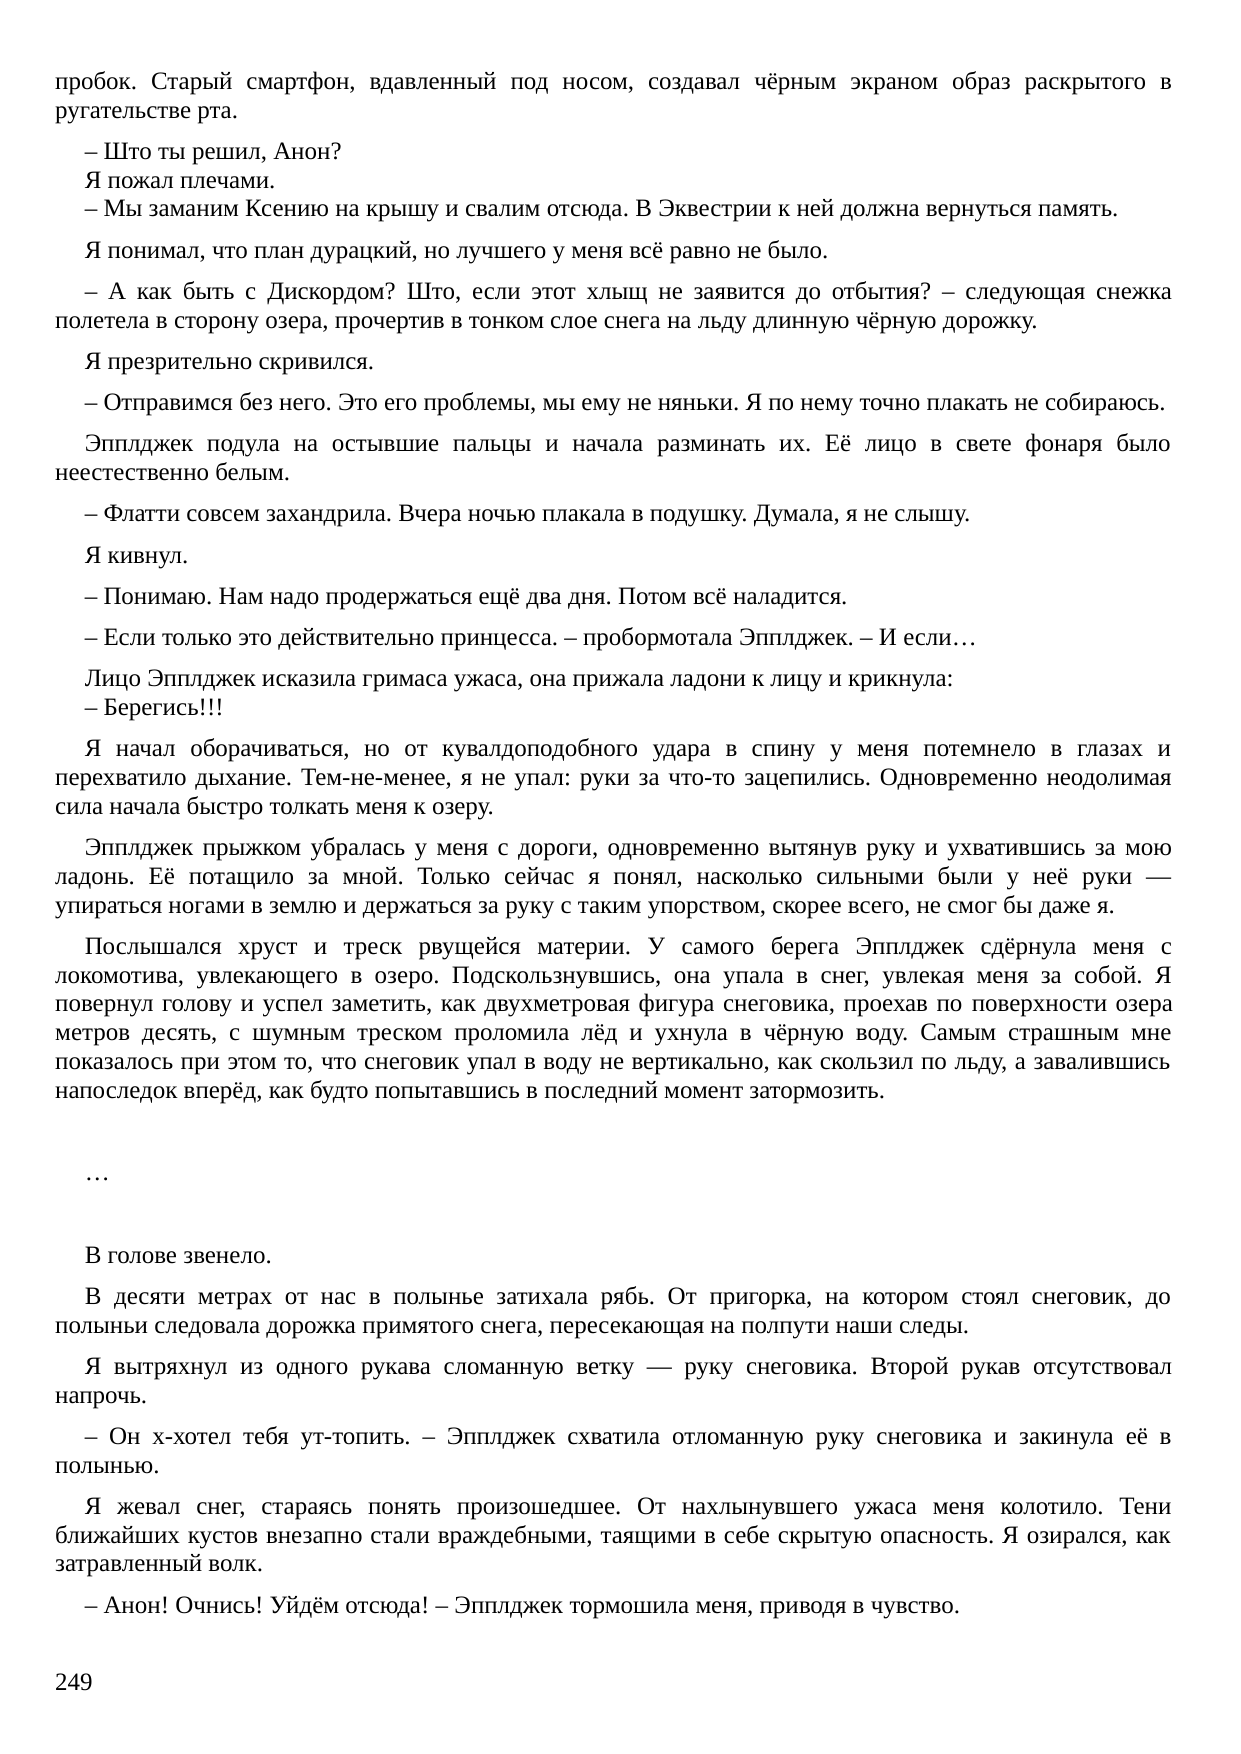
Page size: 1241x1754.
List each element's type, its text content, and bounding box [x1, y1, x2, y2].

text Я пожал плечами. [55, 165, 1173, 193]
text Эпплджек прыжком убралась у меня с дороги, одновременно вытянув руку и ухватившись за мою ладонь. Её потащило за мной. Только сейчас я понял, насколько сильными были у неё руки — упираться ногами в землю и держаться за руку с таким упорством, скорее всего, не смог бы даже я. [55, 832, 1173, 918]
text Лицо Эпплджек исказила гримаса ужаса, она прижала ладони к лицу и крикнула: [55, 663, 1173, 692]
text Послышался хруст и треск рвущейся материи. У самого берега Эпплджек сдёрнула меня с локомотива, увлекающего в озеро. Подскользнувшись, она упала в снег, увлекая меня за собой. Я повернул голову и успел заметить, как двухметровая фигура снеговика, проехав по поверхности озера метров десять, с шумным треском проломила лёд и ухнула в чёрную воду. Самым страшным мне показалось при этом то, что снеговик упал в воду не вертикально, как скользил по льду, а завалившись напоследок вперёд, как будто попытавшись в последний момент затормозить. [55, 931, 1173, 1103]
text пробок. Старый смартфон, вдавленный под носом, создавал чёрным экраном образ раскрытого в ругательстве рта. [55, 66, 1173, 123]
text – Понимаю. Нам надо продержаться ещё два дня. Потом всё наладится. [55, 581, 1173, 610]
text Эпплджек подула на остывшие пальцы и начала разминать их. Её лицо в свете фонаря было неестественно белым. [55, 428, 1173, 486]
text Я понимал, что план дурацкий, но лучшего у меня всё равно не было. [55, 235, 1173, 263]
text – Мы заманим Ксению на крышу и свалим отсюда. В Эквестрии к ней должна вернуться память. [55, 193, 1173, 222]
text В голове звенело. [55, 1240, 1173, 1268]
text – Берегись!!! [55, 692, 1173, 721]
text – Он х-хотел тебя ут-топить. – Эпплджек схватила отломанную руку снеговика и закинула её в полынью. [55, 1421, 1173, 1478]
text – Флатти совсем захандрила. Вчера ночью плакала в подушку. Думала, я не слышу. [55, 498, 1173, 527]
text В десяти метрах от нас в полынье затихала рябь. От пригорка, на котором стоял снеговик, до полыньи следовала дорожка примятого снега, пересекающая на полпути наши следы. [55, 1281, 1173, 1338]
text – Отправимся без него. Это его проблемы, мы ему не няньки. Я по нему точно плакать не собираюсь. [55, 387, 1173, 416]
text Я жевал снег, стараясь понять произошедшее. От нахлынувшего ужаса меня колотило. Тени ближайших кустов внезапно стали враждебными, таящими в себе скрытую опасность. Я озирался, как затравленный волк. [55, 1491, 1173, 1577]
text Я кивнул. [55, 540, 1173, 568]
text Я начал оборачиваться, но от кувалдоподобного удара в спину у меня потемнело в глазах и перехватило дыхание. Тем-не-менее, я не упал: руки за что-то зацепились. Одновременно неодолимая сила начала быстро толкать меня к озеру. [55, 733, 1173, 820]
text … [55, 1157, 1173, 1186]
text Я презрительно скривился. [55, 346, 1173, 375]
text Я вытряхнул из одного рукава сломанную ветку — руку снеговика. Второй рукав отсутствовал напрочь. [55, 1351, 1173, 1408]
text – Анон! Очнись! Уйдём отсюда! – Эпплджек тормошила меня, приводя в чувство. [55, 1590, 1173, 1618]
text – А как быть с Дискордом? Што, если этот хлыщ не заявится до отбытия? – следующая снежка полетела в сторону озера, прочертив в тонком слое снега на льду длинную чёрную дорожку. [55, 276, 1173, 333]
text – Што ты решил, Анон? [55, 136, 1173, 165]
text – Если только это действительно принцесса. – пробормотала Эпплджек. – И если… [55, 622, 1173, 651]
